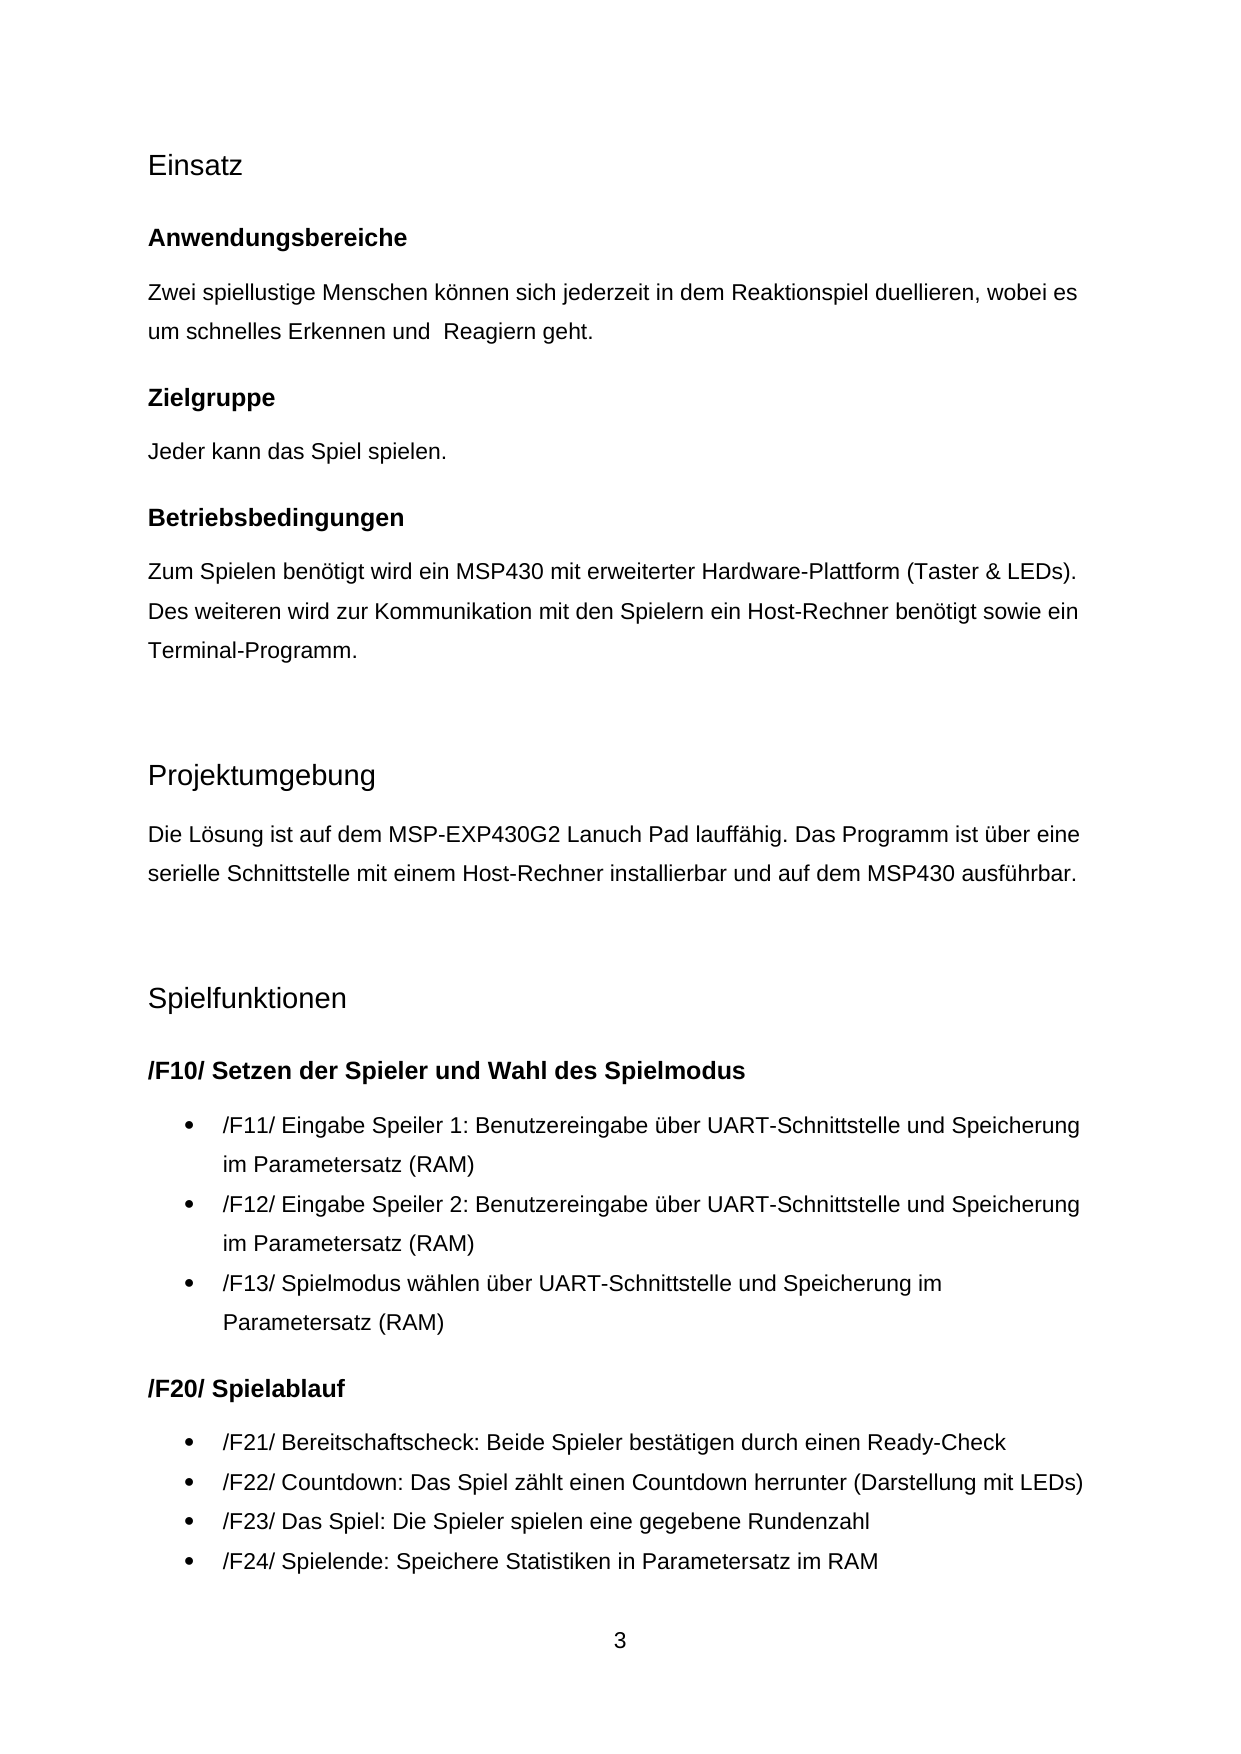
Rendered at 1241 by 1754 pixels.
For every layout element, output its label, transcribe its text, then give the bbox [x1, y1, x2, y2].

subtitle Betriebsbedingungen [148, 503, 1093, 531]
subtitle Spielfunktionen [148, 981, 1093, 1014]
subtitle /F10/ Setzen der Spieler und Wahl des Spielmodus [148, 1056, 1093, 1085]
list /F23/ Das Spiel: Die Spieler spielen eine gegebene Rundenzahl [185, 1508, 1093, 1534]
list /F13/ Spielmodus wählen über UART-Schnittstelle und Speicherung im Parametersatz (RAM) [185, 1269, 1093, 1335]
list /F22/ Countdown: Das Spiel zählt einen Countdown herrunter (Darstellung mit LEDs) [185, 1469, 1093, 1495]
text Zum Spielen benötigt wird ein MSP430 mit erweiterter Hardware-Plattform (Taster & LEDs). Des weiteren wird zur Kommunikation mit den Spielern ein Host-Rechner benötigt sowie ein Terminal-Programm. [148, 558, 1093, 663]
list /F21/ Bereitschaftscheck: Beide Spieler bestätigen durch einen Ready-Check [185, 1429, 1093, 1456]
text Die Lösung ist auf dem MSP-EXP430G2 Lanuch Pad lauffähig. Das Programm ist über eine serielle Schnittstelle mit einem Host-Rechner installierbar und auf dem MSP430 ausführbar. [148, 821, 1093, 886]
list /F12/ Eingabe Speiler 2: Benutzereingabe über UART-Schnittstelle und Speicherung im Parametersatz (RAM) [185, 1191, 1093, 1256]
list /F24/ Spielende: Speichere Statistiken in Parametersatz im RAM [185, 1548, 1093, 1574]
list /F11/ Eingabe Speiler 1: Benutzereingabe über UART-Schnittstelle und Speicherung im Parametersatz (RAM) [185, 1112, 1093, 1177]
subtitle Anwendungsbereiche [148, 223, 1093, 252]
subtitle /F20/ Spielablauf [148, 1373, 1093, 1402]
subtitle Zielgruppe [148, 382, 1093, 411]
subtitle Einsatz [148, 148, 1093, 181]
text Zwei spiellustige Menschen können sich jederzeit in dem Reaktionspiel duellieren, wobei es um schnelles Erkennen und Reagiern geht. [148, 278, 1093, 344]
subtitle Projektumgebung [148, 758, 1093, 791]
text Jeder kann das Spiel spielen. [148, 438, 1093, 464]
